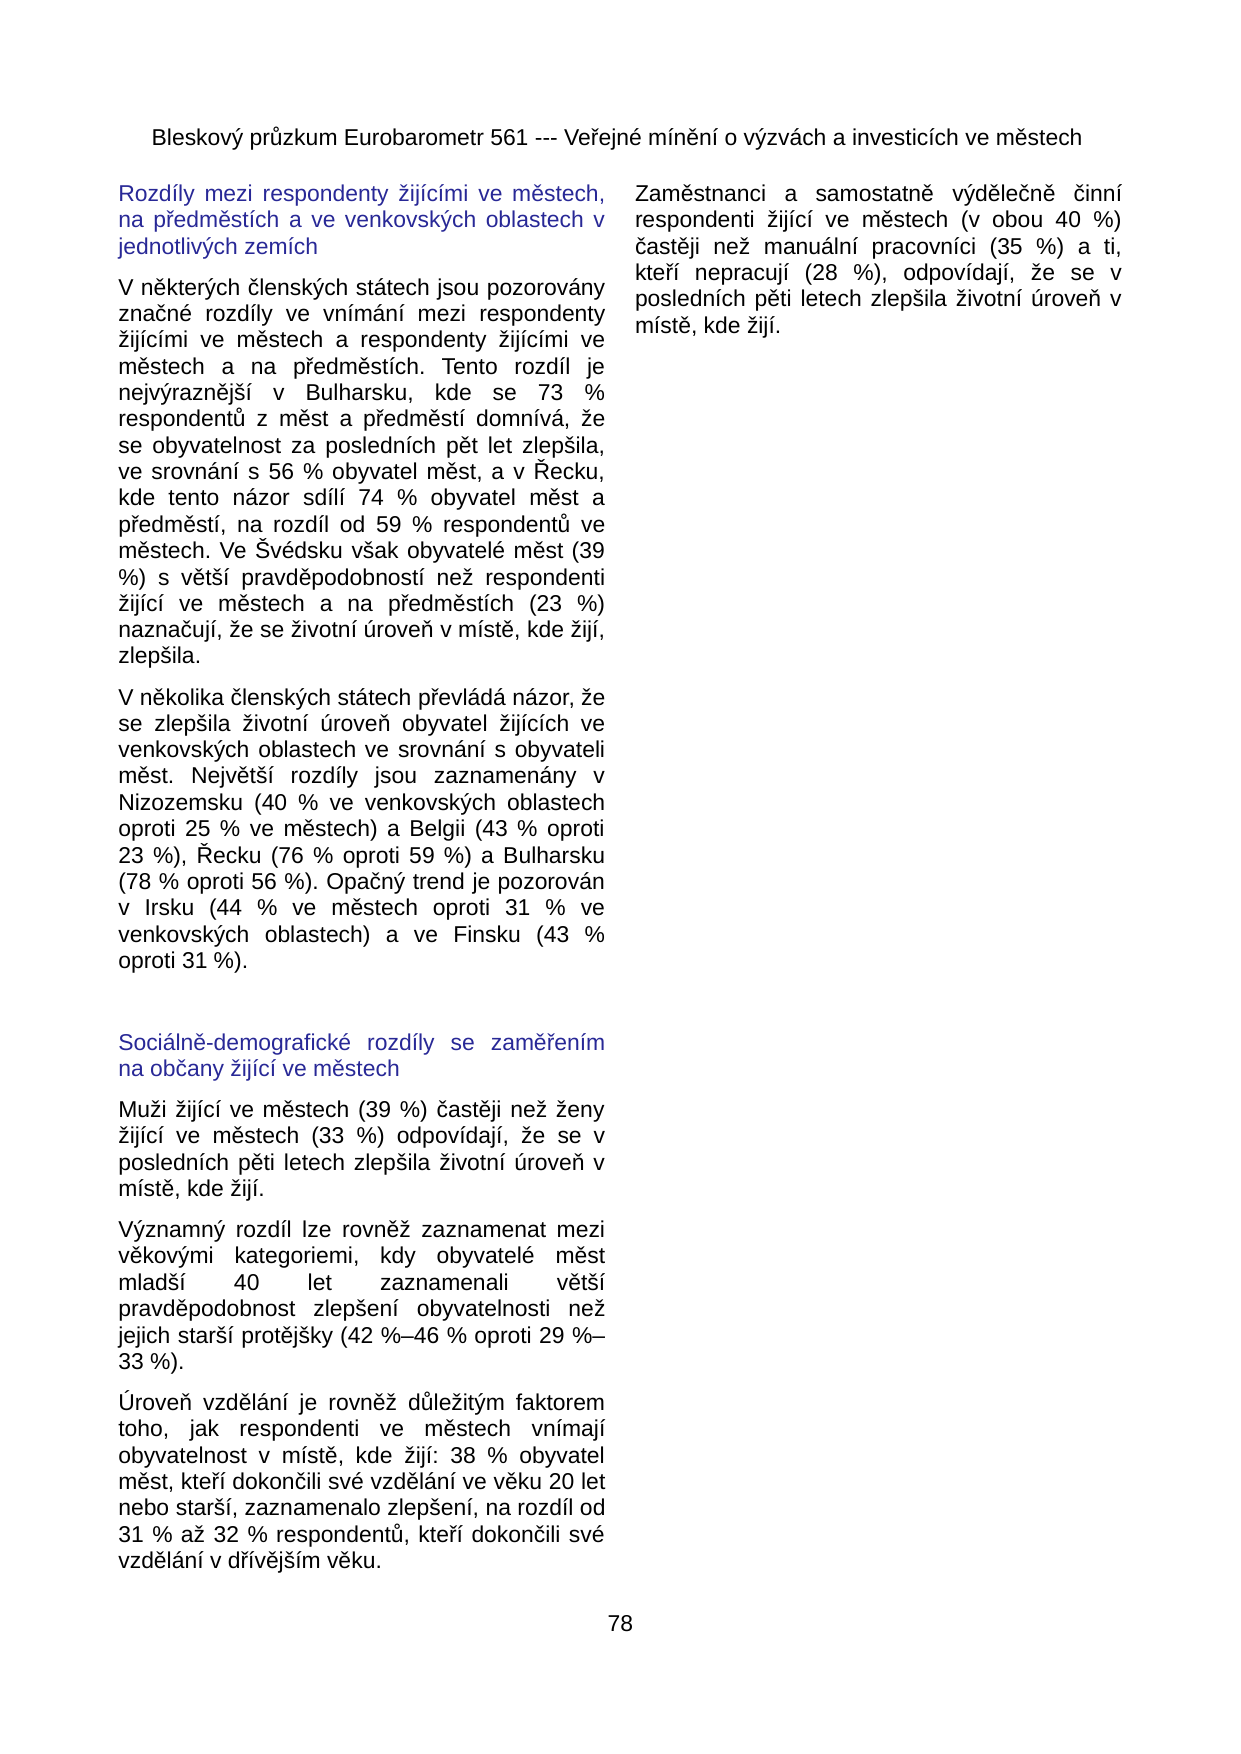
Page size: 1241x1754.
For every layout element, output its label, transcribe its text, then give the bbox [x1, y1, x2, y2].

text Sociálně-demografické rozdíly se zaměřením na občany žijící ve městech [118, 1029, 605, 1082]
text V několika členských státech převládá názor, že se zlepšila životní úroveň obyvatel žijících ve venkovských oblastech ve srovnání s obyvateli měst. Největší rozdíly jsou zaznamenány v Nizozemsku (40 % ve venkovských oblastech oproti 25 % ve městech) a Belgii (43 % oproti 23 %), Řecku (76 % oproti 59 %) a Bulharsku (78 % oproti 56 %). Opačný trend je pozorován v Irsku (44 % ve městech oproti 31 % ve venkovských oblastech) a ve Finsku (43 % oproti 31 %). [118, 683, 605, 973]
text Zaměstnanci a samostatně výdělečně činní respondenti žijící ve městech (v obou 40 %) častěji než manuální pracovníci (35 %) a ti, kteří nepracují (28 %), odpovídají, že se v posledních pěti letech zlepšila životní úroveň v místě, kde žijí. [635, 180, 1122, 338]
text Významný rozdíl lze rovněž zaznamenat mezi věkovými kategoriemi, kdy obyvatelé měst mladší 40 let zaznamenali větší pravděpodobnost zlepšení obyvatelnosti než jejich starší protějšky (42 %–46 % oproti 29 %–33 %). [118, 1216, 605, 1374]
text V některých členských státech jsou pozorovány značné rozdíly ve vnímání mezi respondenty žijícími ve městech a respondenty žijícími ve městech a na předměstích. Tento rozdíl je nejvýraznější v Bulharsku, kde se 73 % respondentů z měst a předměstí domnívá, že se obyvatelnost za posledních pět let zlepšila, ve srovnání s 56 % obyvatel měst, a v Řecku, kde tento názor sdílí 74 % obyvatel měst a předměstí, na rozdíl od 59 % respondentů ve městech. Ve Švédsku však obyvatelé měst (39 %) s větší pravděpodobností než respondenti žijící ve městech a na předměstích (23 %) naznačují, že se životní úroveň v místě, kde žijí, zlepšila. [118, 273, 605, 669]
text Rozdíly mezi respondenty žijícími ve městech, na předměstích a ve venkovských oblastech v jednotlivých zemích [118, 180, 605, 259]
text Muži žijící ve městech (39 %) častěji než ženy žijící ve městech (33 %) odpovídají, že se v posledních pěti letech zlepšila životní úroveň v místě, kde žijí. [118, 1096, 605, 1202]
text Úroveň vzdělání je rovněž důležitým faktorem toho, jak respondenti ve městech vnímají obyvatelnost v místě, kde žijí: 38 % obyvatel měst, kteří dokončili své vzdělání ve věku 20 let nebo starší, zaznamenalo zlepšení, na rozdíl od 31 % až 32 % respondentů, kteří dokončili své vzdělání v dřívějším věku. [118, 1389, 605, 1573]
